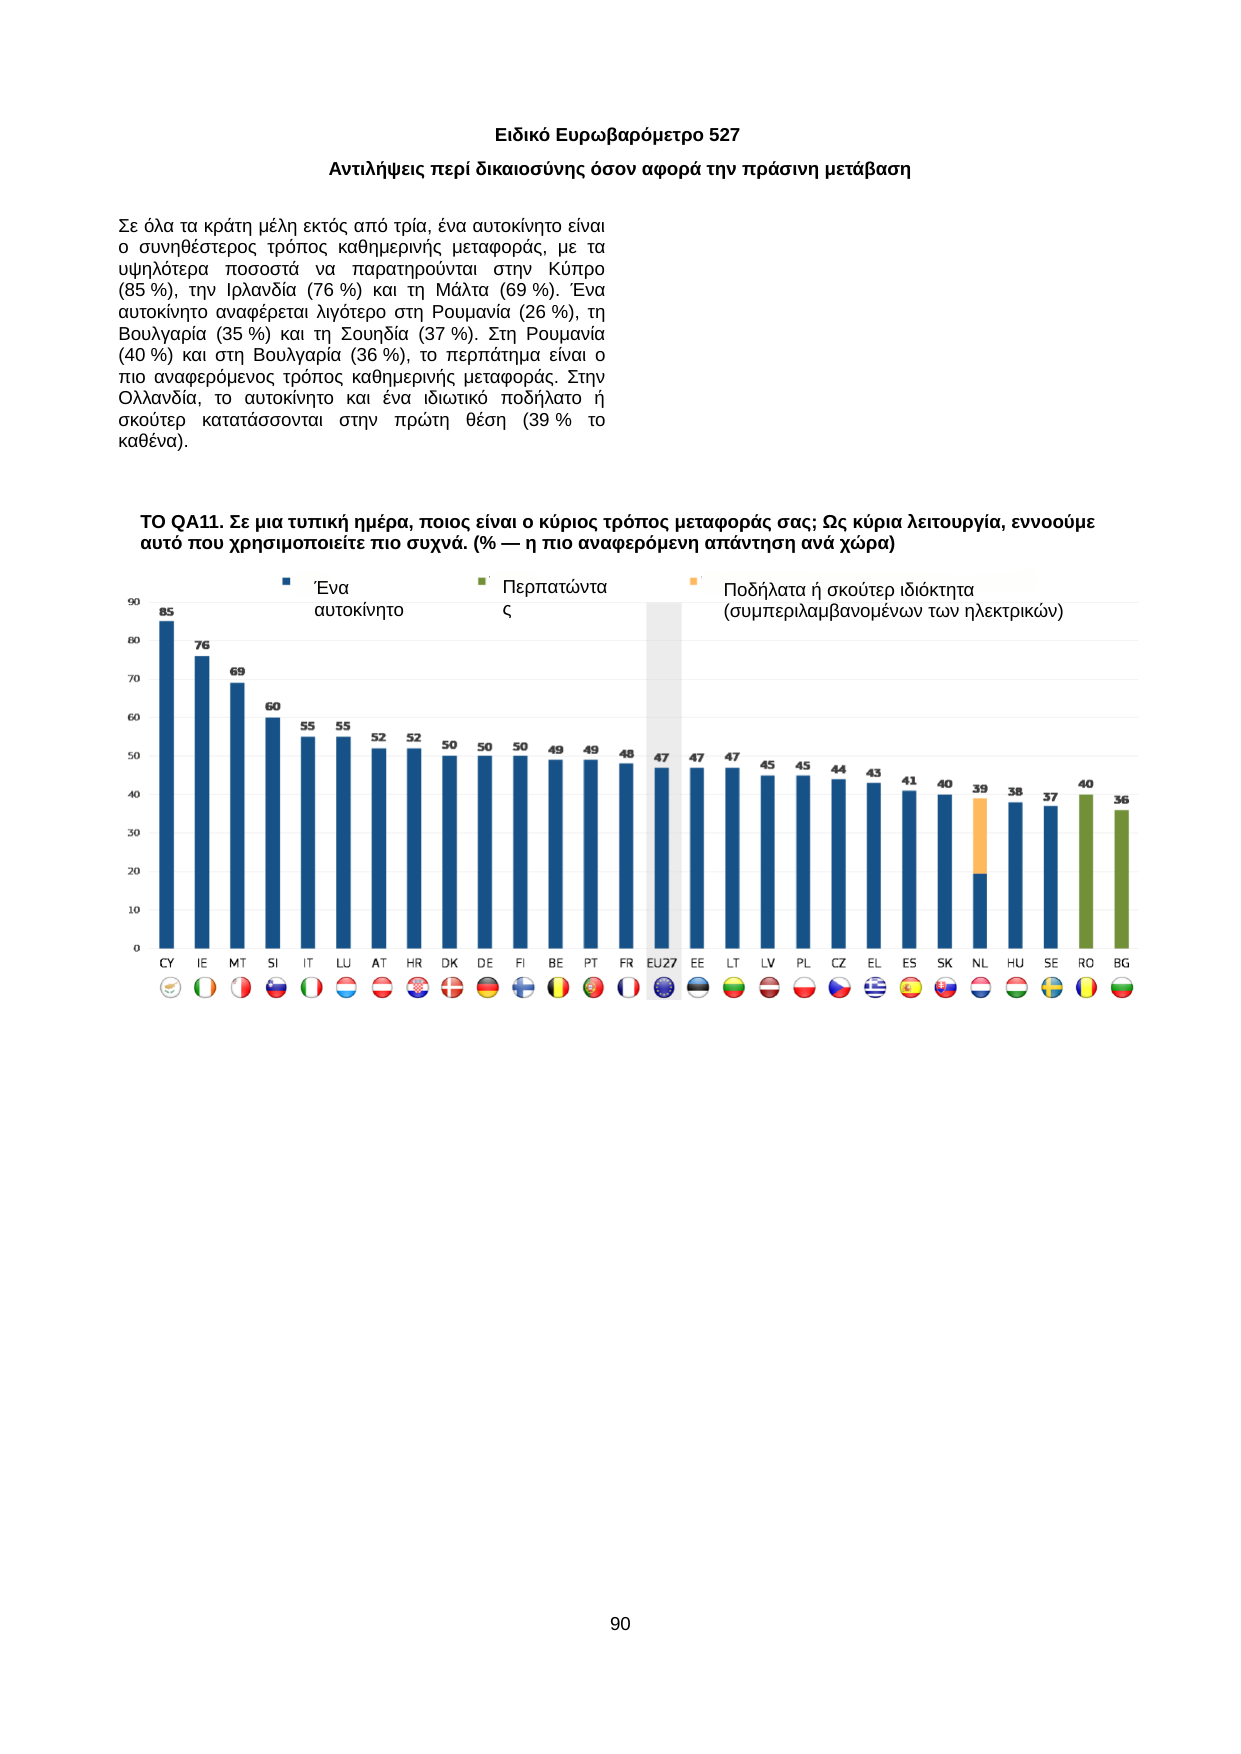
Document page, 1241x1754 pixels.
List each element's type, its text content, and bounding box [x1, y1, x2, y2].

picture [118, 566, 1139, 1000]
text Σε όλα τα κράτη μέλη εκτός από τρία, ένα αυτοκίνητο είναι ο συνηθέστερος τρόπος καθημερινής μεταφοράς, με τα υψηλότερα ποσοστά να παρατηρούνται στην Κύπρο (85 %), την Ιρλανδία (76 %) και τη Μάλτα (69 %). Ένα αυτοκίνητο αναφέρεται λιγότερο στη Ρουμανία (26 %), τη Βουλγαρία (35 %) και τη Σουηδία (37 %). Στη Ρουμανία (40 %) και στη Βουλγαρία (36 %), το περπάτημα είναι ο πιο αναφερόμενος τρόπος καθημερινής μεταφοράς. Στην Ολλανδία, το αυτοκίνητο και ένα ιδιωτικό ποδήλατο ή σκούτερ κατατάσσονται στην πρώτη θέση (39 % το καθένα). [118, 214, 605, 452]
